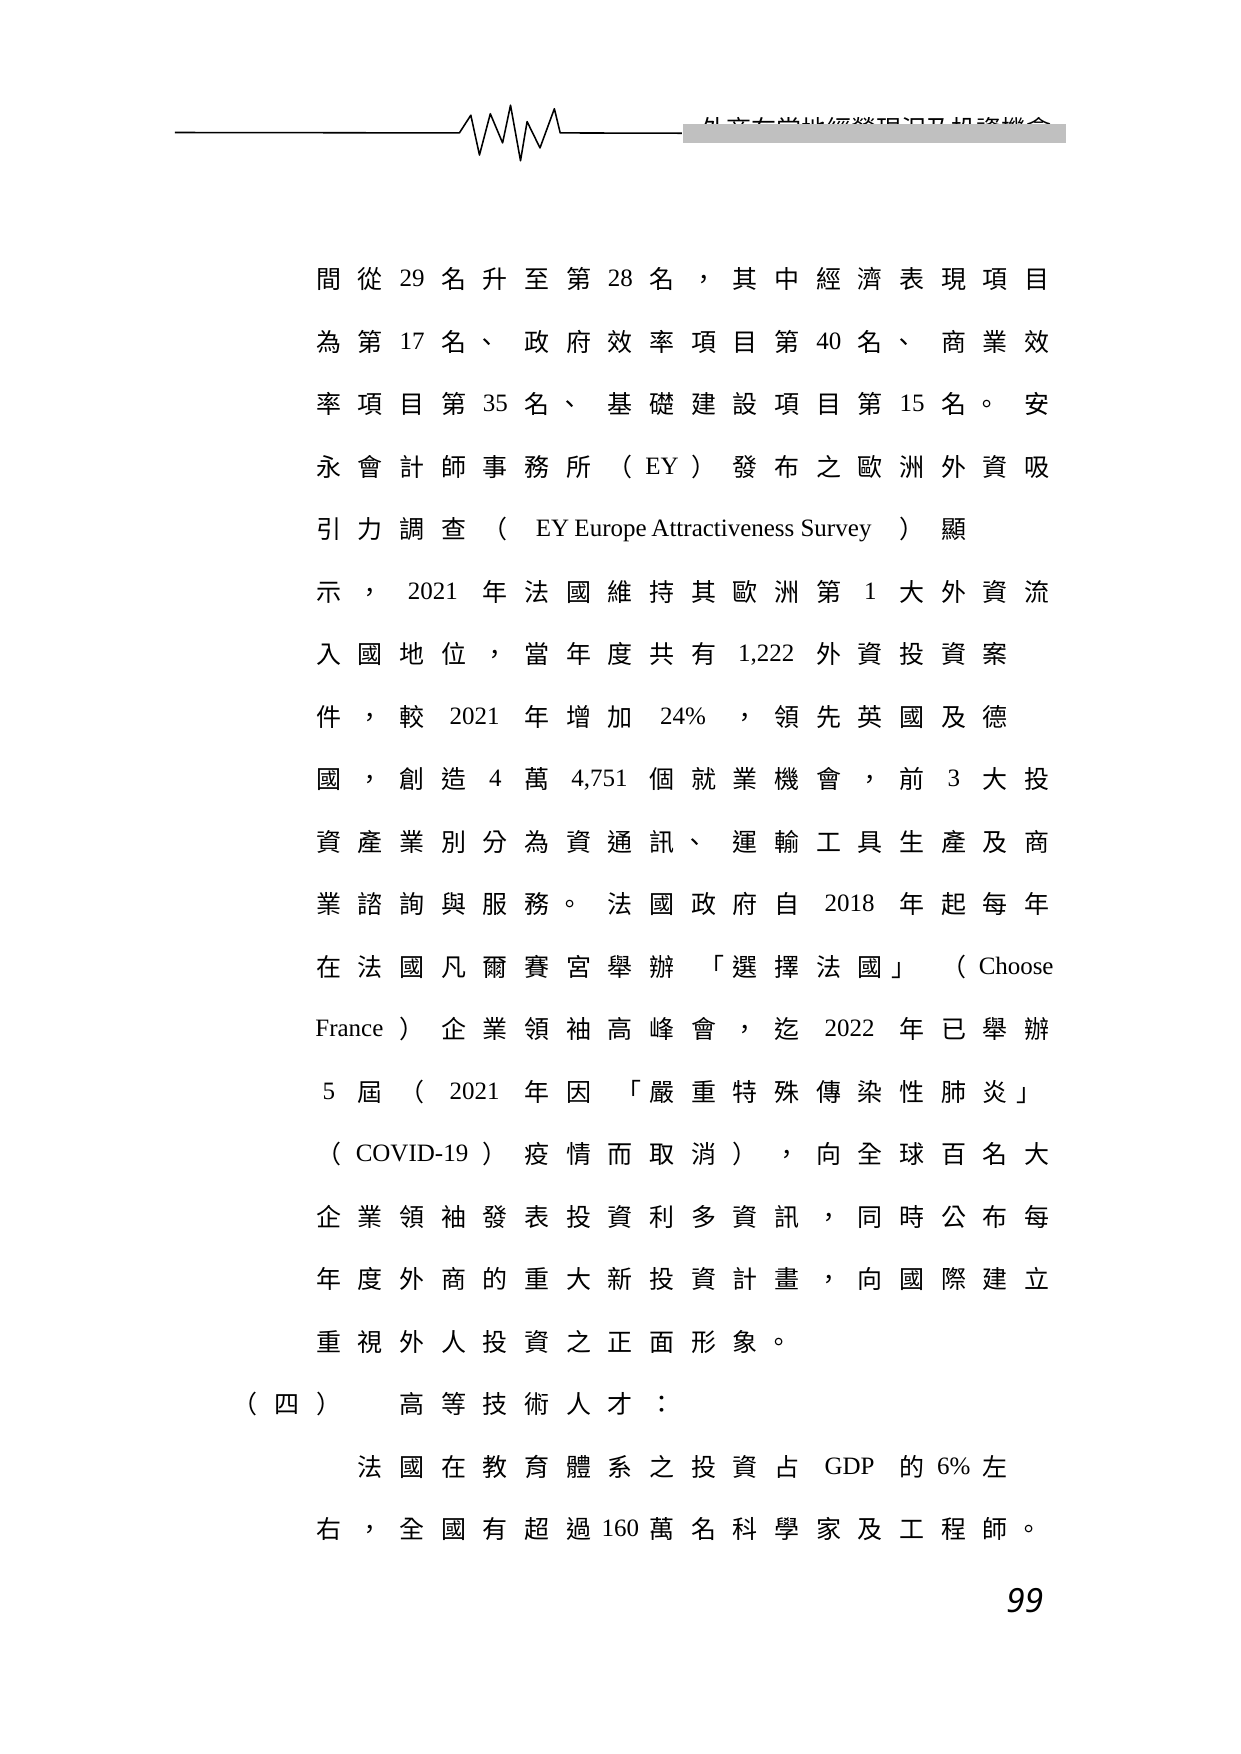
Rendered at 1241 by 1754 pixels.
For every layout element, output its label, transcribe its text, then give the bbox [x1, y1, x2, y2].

text （四） 高等技術人才： [207, 1361, 1058, 1424]
text 法國在教育體系之投資占GDP的6%左右，全國有超過160萬名科學家及工程師。 [281, 1424, 1058, 1549]
text 間從29名升至第28名，其中經濟表現項目為第17名、政府效率項目第40名、商業效率項目第35名、基礎建設項目第15名。安永會計師事務所（EY）發布之歐洲外資吸引力調查（EY Europe Attractiveness Survey）顯示，2021年法國維持其歐洲第1大外資流入國地位，當年度共有1,222外資投資案件，較2021年增加24%，領先英國及德國，創造4萬4,751個就業機會，前3大投資產業別分為資通訊、運輸工具生產及商業諮詢與服務。法國政府自2018年起每年在法國凡爾賽宮舉辦「選擇法國」（Choose France）企業領袖高峰會，迄2022年已舉辦5屆（2021年因「嚴重特殊傳染性肺炎」（COVID-19）疫情而取消），向全球百名大企業領袖發表投資利多資訊，同時公布每年度外商的重大新投資計畫，向國際建立重視外人投資之正面形象。 [281, 236, 1058, 1361]
